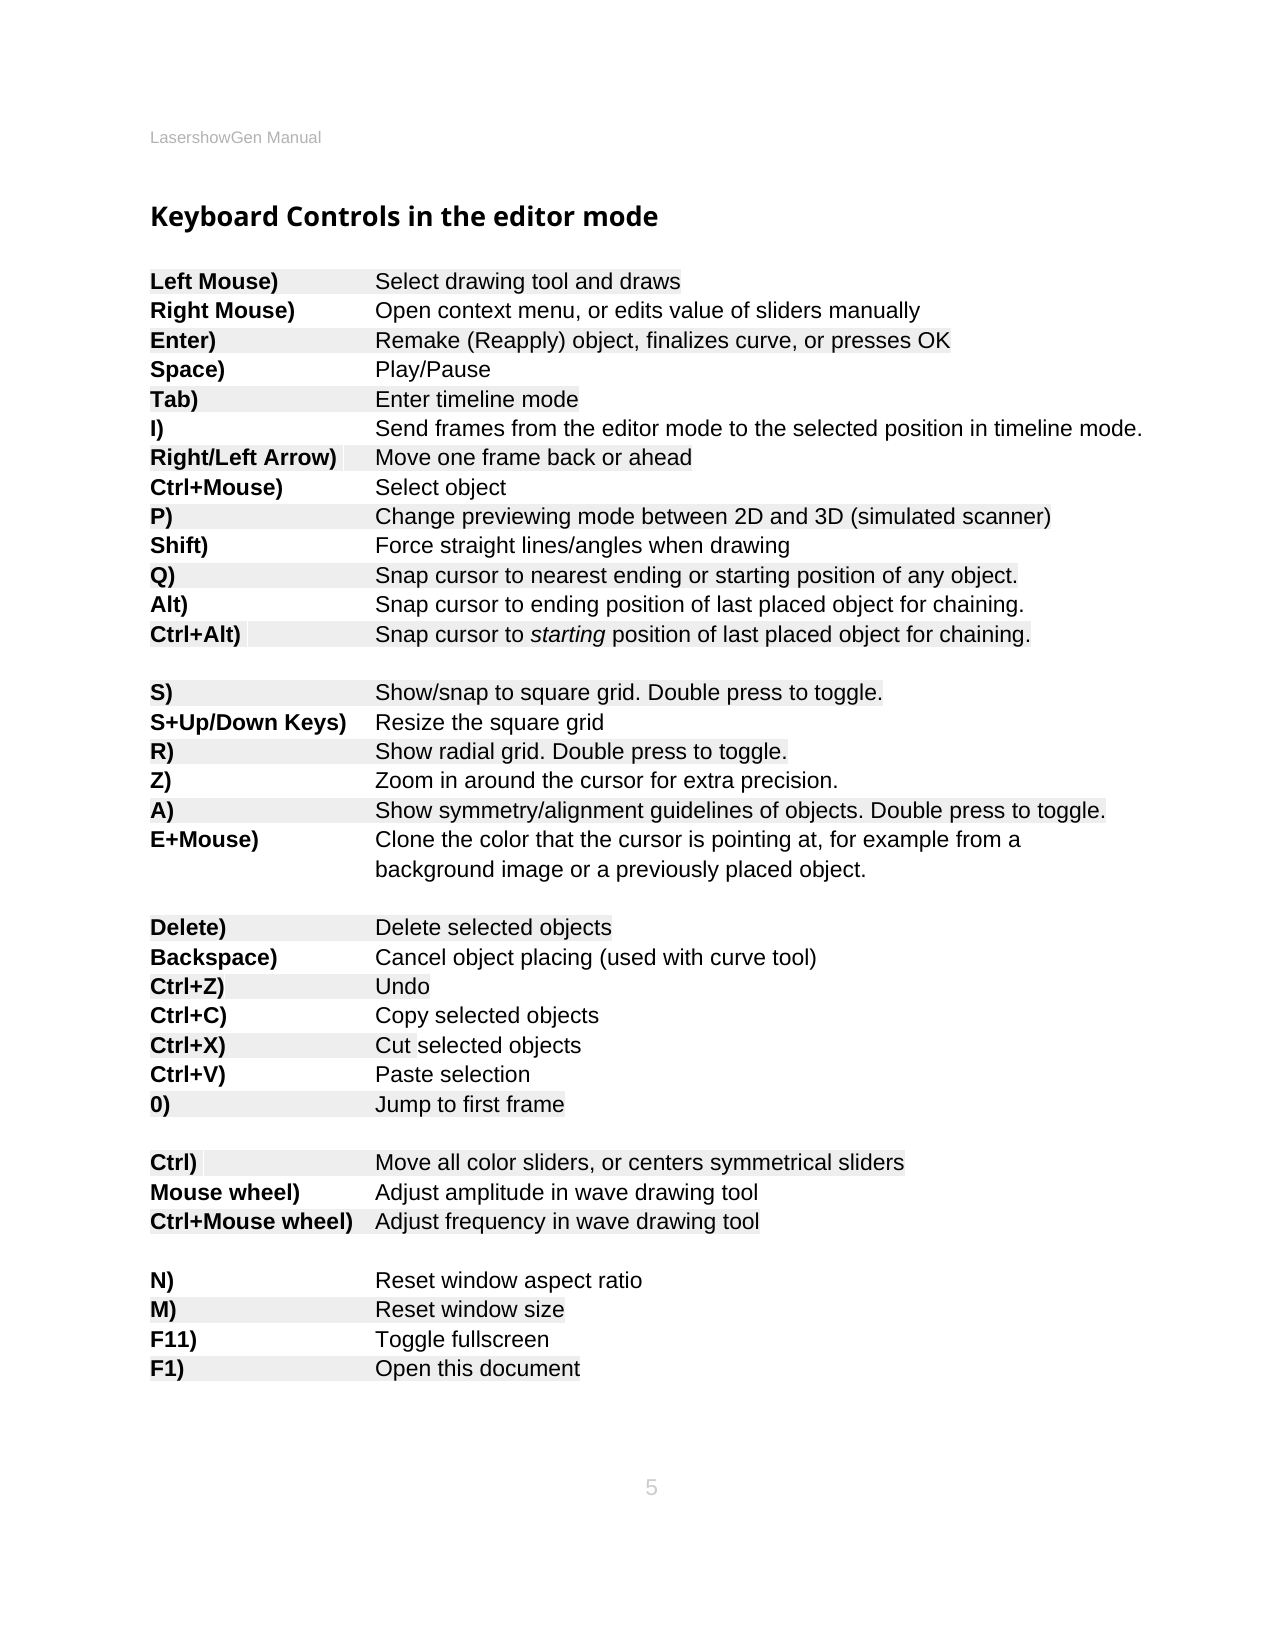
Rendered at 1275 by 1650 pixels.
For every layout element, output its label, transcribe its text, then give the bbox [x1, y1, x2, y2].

subtitle Keyboard Controls in the editor mode [150, 197, 1153, 234]
text Left Mouse) Select drawing tool and draws [150, 269, 1153, 294]
text Backspace) Cancel object placing (used with curve tool) [150, 944, 1153, 970]
text Ctrl+X) Cut selected objects [150, 1033, 1153, 1058]
text 0) Jump to first frame [150, 1091, 1153, 1117]
text Ctrl+C) Copy selected objects [150, 1003, 1153, 1029]
text Ctrl+Alt) Snap cursor to starting position of last placed object for chaining. [150, 621, 1153, 647]
text Q) Snap cursor to nearest ending or starting position of any object. [150, 563, 1153, 588]
text Space) Play/Pause [150, 357, 1153, 383]
text Ctrl+V) Paste selection [150, 1062, 1153, 1088]
text Right/Left Arrow) Move one frame back or ahead [150, 445, 1153, 471]
text F11) Toggle fullscreen [150, 1326, 1153, 1352]
text Right Mouse) Open context menu, or edits value of sliders manually [150, 298, 1153, 324]
text I) Send frames from the editor mode to the selected position in timeline mode. [150, 416, 1153, 441]
text Delete) Delete selected objects [150, 915, 1153, 941]
text R) Show radial grid. Double press to toggle. [150, 739, 1153, 764]
text Ctrl+Z) Undo [150, 974, 1153, 999]
text Enter) Remake (Reapply) object, finalizes curve, or presses OK [150, 328, 1153, 353]
text Tab) Enter timeline mode [150, 386, 1153, 412]
text Ctrl+Mouse wheel) Adjust frequency in wave drawing tool [150, 1209, 1153, 1234]
text Z) Zoom in around the cursor for extra precision. [150, 768, 1153, 794]
text A) Show symmetry/alignment guidelines of objects. Double press to toggle. [150, 798, 1153, 823]
text Ctrl+Mouse) Select object [150, 474, 1153, 500]
text Alt) Snap cursor to ending position of last placed object for chaining. [150, 592, 1153, 618]
text E+Mouse) Clone the color that the cursor is pointing at, for example from a background image or a previously placed object. [150, 827, 1153, 882]
text P) Change previewing mode between 2D and 3D (simulated scanner) [150, 504, 1153, 529]
text N) Reset window aspect ratio [150, 1268, 1153, 1293]
text Ctrl) Move all color sliders, or centers symmetrical sliders [150, 1150, 1153, 1176]
text F1) Open this document [150, 1356, 1153, 1381]
text S+Up/Down Keys) Resize the square grid [150, 709, 1153, 735]
text Shift) Force straight lines/angles when drawing [150, 533, 1153, 559]
text Mouse wheel) Adjust amplitude in wave drawing tool [150, 1179, 1153, 1205]
text S) Show/snap to square grid. Double press to toggle. [150, 680, 1153, 706]
text M) Reset window size [150, 1297, 1153, 1323]
